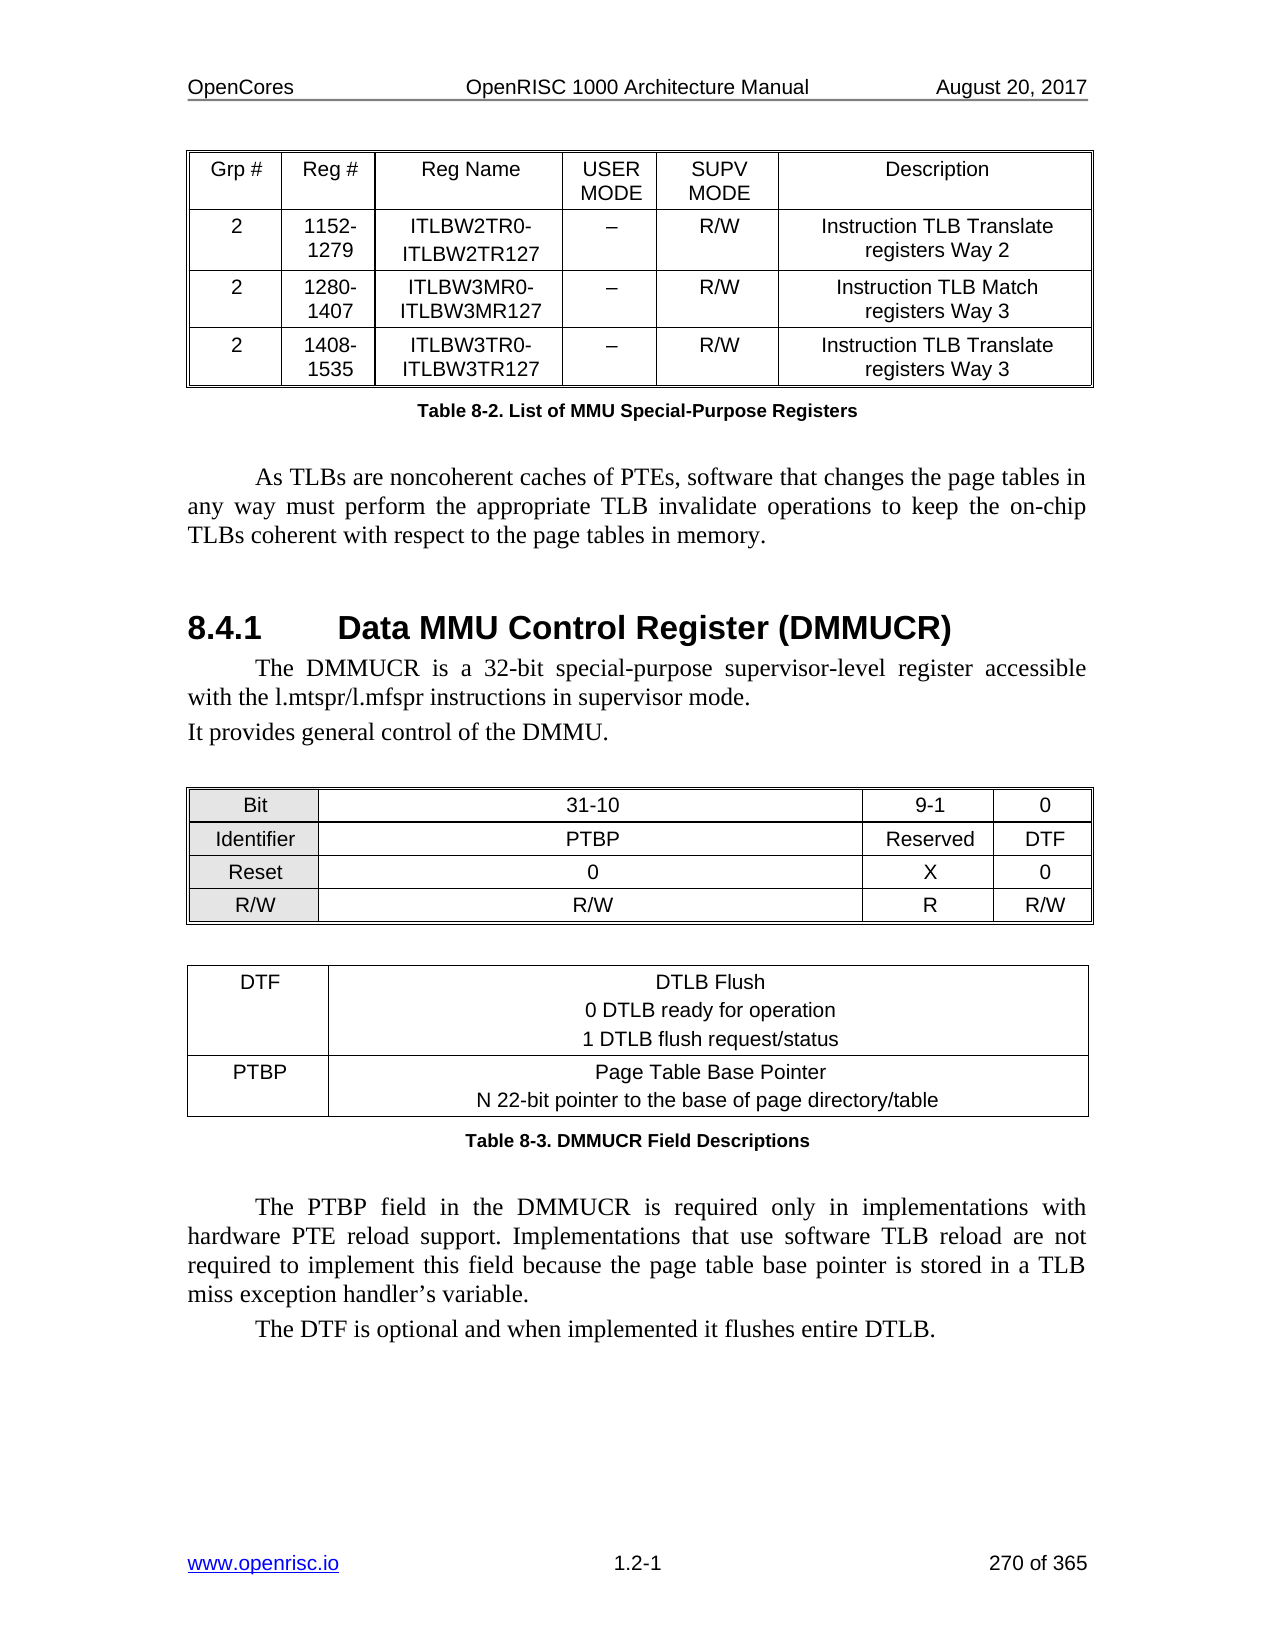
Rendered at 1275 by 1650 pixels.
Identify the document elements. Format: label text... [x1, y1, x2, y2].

table_cell 1152-1279 [282, 210, 374, 270]
table_header Description [779, 153, 1091, 208]
table_cell 2 [190, 210, 281, 270]
table_cell R [863, 889, 993, 921]
table_header DTLB Flush 0 DTLB ready for operation 1 DTLB flush request/status [329, 966, 1088, 1054]
table_cell 2 [190, 328, 281, 384]
table_cell Instruction TLB Translate registers Way 2 [779, 210, 1091, 270]
table_cell – [563, 271, 656, 327]
table_cell ITLBW2TR0- ITLBW2TR127 [376, 210, 562, 270]
table_cell R/W [994, 889, 1091, 921]
table_cell Page Table Base Pointer N 22-bit pointer to the base of page directory/table [329, 1056, 1088, 1116]
table_header Reg # [282, 153, 374, 208]
text The PTBP field in the DMMUCR is required only in implementations with hardware PTE reload support. Implementations that use software TLB reload are not required to implement this field because the page table base pointer is stored in a TLB miss exception handler’s variable. [187, 1192, 1087, 1307]
table_cell ITLBW3TR0-ITLBW3TR127 [376, 328, 562, 384]
text Table 8-2. List of MMU Special-Purpose Registers [187, 399, 1087, 421]
subtitle Data MMU Control Register (DMMUCR) [187, 608, 1087, 647]
text It provides general control of the DMMU. [187, 717, 1087, 746]
table_cell Reset [190, 856, 318, 888]
table_cell – [563, 210, 656, 270]
table_cell R/W [657, 210, 778, 270]
table_cell 0 [319, 856, 862, 888]
table_cell 1280-1407 [282, 271, 374, 327]
table_header 31-10 [319, 790, 862, 821]
text The DMMUCR is a 32-bit special-purpose supervisor-level register accessible with the l.mtspr/l.mfspr instructions in supervisor mode. [187, 653, 1087, 711]
table_cell X [863, 856, 993, 888]
table_cell R/W [190, 889, 318, 921]
table_cell DTF [994, 823, 1091, 855]
table_cell – [563, 328, 656, 384]
table_header 9-1 [863, 790, 993, 821]
text Table 8-3. DMMUCR Field Descriptions [187, 1129, 1087, 1151]
table_cell R/W [657, 328, 778, 384]
table_cell R/W [657, 271, 778, 327]
table_header Grp # [190, 153, 281, 208]
table_cell PTBP [188, 1056, 328, 1116]
table_cell 2 [190, 271, 281, 327]
table_header DTF [188, 966, 328, 1054]
table_header Reg Name [376, 153, 562, 208]
text As TLBs are noncoherent caches of PTEs, software that changes the page tables in any way must perform the appropriate TLB invalidate operations to keep the on-chip TLBs coherent with respect to the page tables in memory. [187, 462, 1087, 548]
table_cell Instruction TLB Match registers Way 3 [779, 271, 1091, 327]
table_cell R/W [319, 889, 862, 921]
table_header 0 [994, 790, 1091, 821]
table_cell PTBP [319, 823, 862, 855]
table_cell 0 [994, 856, 1091, 888]
table_header Bit [190, 790, 318, 821]
text The DTF is optional and when implemented it flushes entire DTLB. [187, 1314, 1087, 1342]
table_header SUPV MODE [657, 153, 778, 208]
table_cell Instruction TLB Translate registers Way 3 [779, 328, 1091, 384]
table_cell ITLBW3MR0-ITLBW3MR127 [376, 271, 562, 327]
table_cell Identifier [190, 823, 318, 855]
table_cell 1408-1535 [282, 328, 374, 384]
table_cell Reserved [863, 823, 993, 855]
table_header USER MODE [563, 153, 656, 208]
